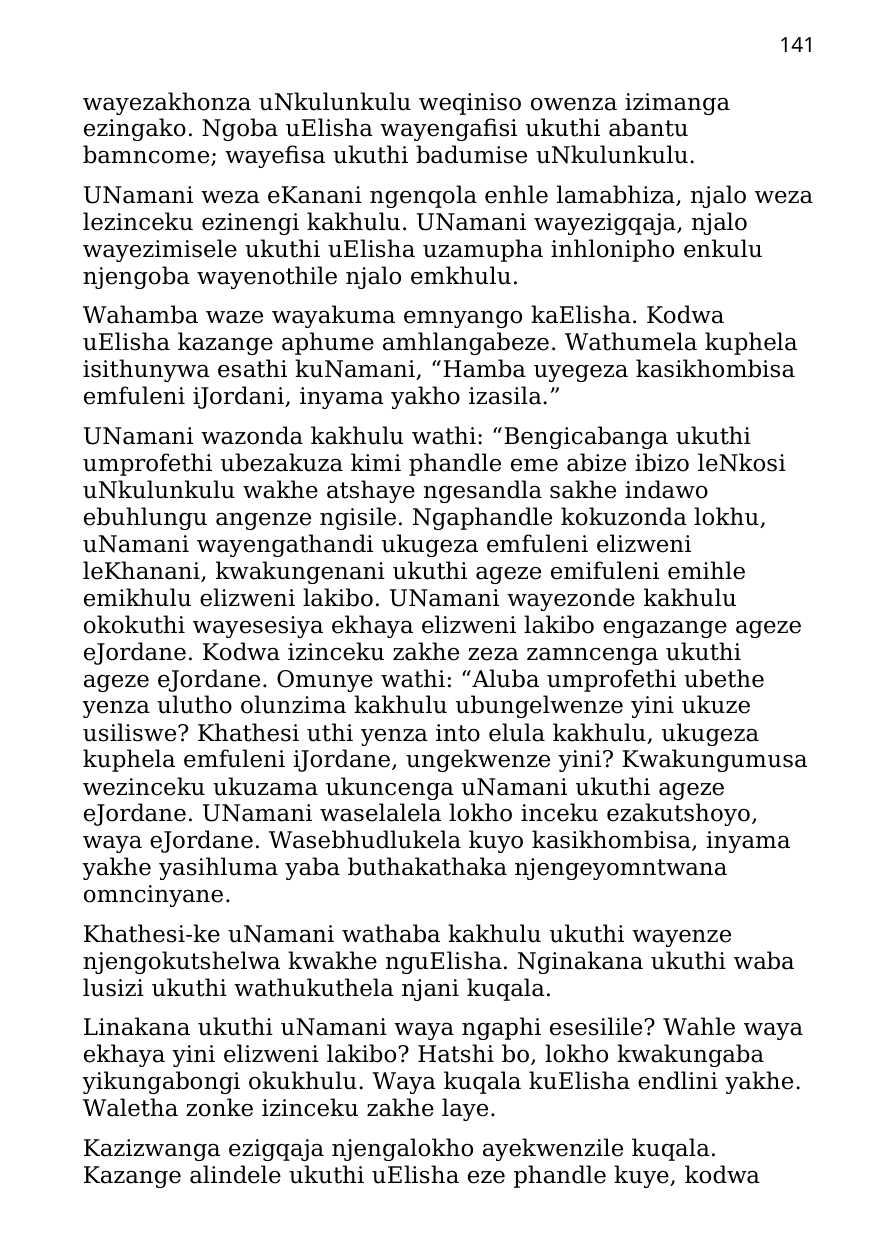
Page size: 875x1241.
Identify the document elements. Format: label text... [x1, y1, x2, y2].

text wayezakhonza uNkulunkulu weqiniso owenza izimanga ezingako. Ngoba uElisha wayengafisi ukuthi abantu bamncome; wayefisa ukuthi badumise uNkulunkulu. [83, 88, 815, 169]
text UNamani wazonda kakhulu wathi: “Bengicabanga ukuthi umprofethi ubezakuza kimi phandle eme abize ibizo leNkosi uNkulunkulu wakhe atshaye ngesandla sakhe indawo ebuhlungu angenze ngisile. Ngaphandle kokuzonda lokhu, uNamani wayengathandi ukugeza emfuleni elizweni leKhanani, kwakungenani ukuthi ageze emifuleni emihle emikhulu elizweni lakibo. UNamani wayezonde kakhulu okokuthi wayesesiya ekhaya elizweni lakibo engazange ageze eJordane. Kodwa izinceku zakhe zeza zamncenga ukuthi ageze eJordane. Omunye wathi: “Aluba umprofethi ubethe yenza ulutho olunzima kakhulu ubungelwenze yini ukuze usiliswe? Khathesi uthi yenza into elula kakhulu, ukugeza kuphela emfuleni iJordane, ungekwenze yini? Kwakungumusa wezinceku ukuzama ukuncenga uNamani ukuthi ageze eJordane. UNamani waselalela lokho inceku ezakutshoyo, waya eJordane. Wasebhudlukela kuyo kasikhombisa, inyama yakhe yasihluma yaba buthakathaka njengeyomntwana omncinyane. [83, 423, 815, 908]
text Kazizwanga ezigqaja njengalokho ayekwenzile kuqala. Kazange alindele ukuthi uElisha eze phandle kuye, kodwa [83, 1135, 815, 1189]
text Wahamba waze wayakuma emnyango kaElisha. Kodwa uElisha kazange aphume amhlangabeze. Wathumela kuphela isithunywa esathi kuNamani, “Hamba uyegeza kasikhombisa emfuleni iJordani, inyama yakho izasila.” [83, 302, 815, 410]
text Khathesi-ke uNamani wathaba kakhulu ukuthi wayenze njengokutshelwa kwakhe nguElisha. Nginakana ukuthi waba lusizi ukuthi wathukuthela njani kuqala. [83, 921, 815, 1002]
text Linakana ukuthi uNamani waya ngaphi esesilile? Wahle waya ekhaya yini elizweni lakibo? Hatshi bo, lokho kwakungaba yikungabongi okukhulu. Waya kuqala kuElisha endlini yakhe. Waletha zonke izinceku zakhe laye. [83, 1014, 815, 1122]
text UNamani weza eKanani ngenqola enhle lamabhiza, njalo weza lezinceku ezinengi kakhulu. UNamani wayezigqaja, njalo wayezimisele ukuthi uElisha uzamupha inhlonipho enkulu njengoba wayenothile njalo emkhulu. [83, 182, 815, 290]
